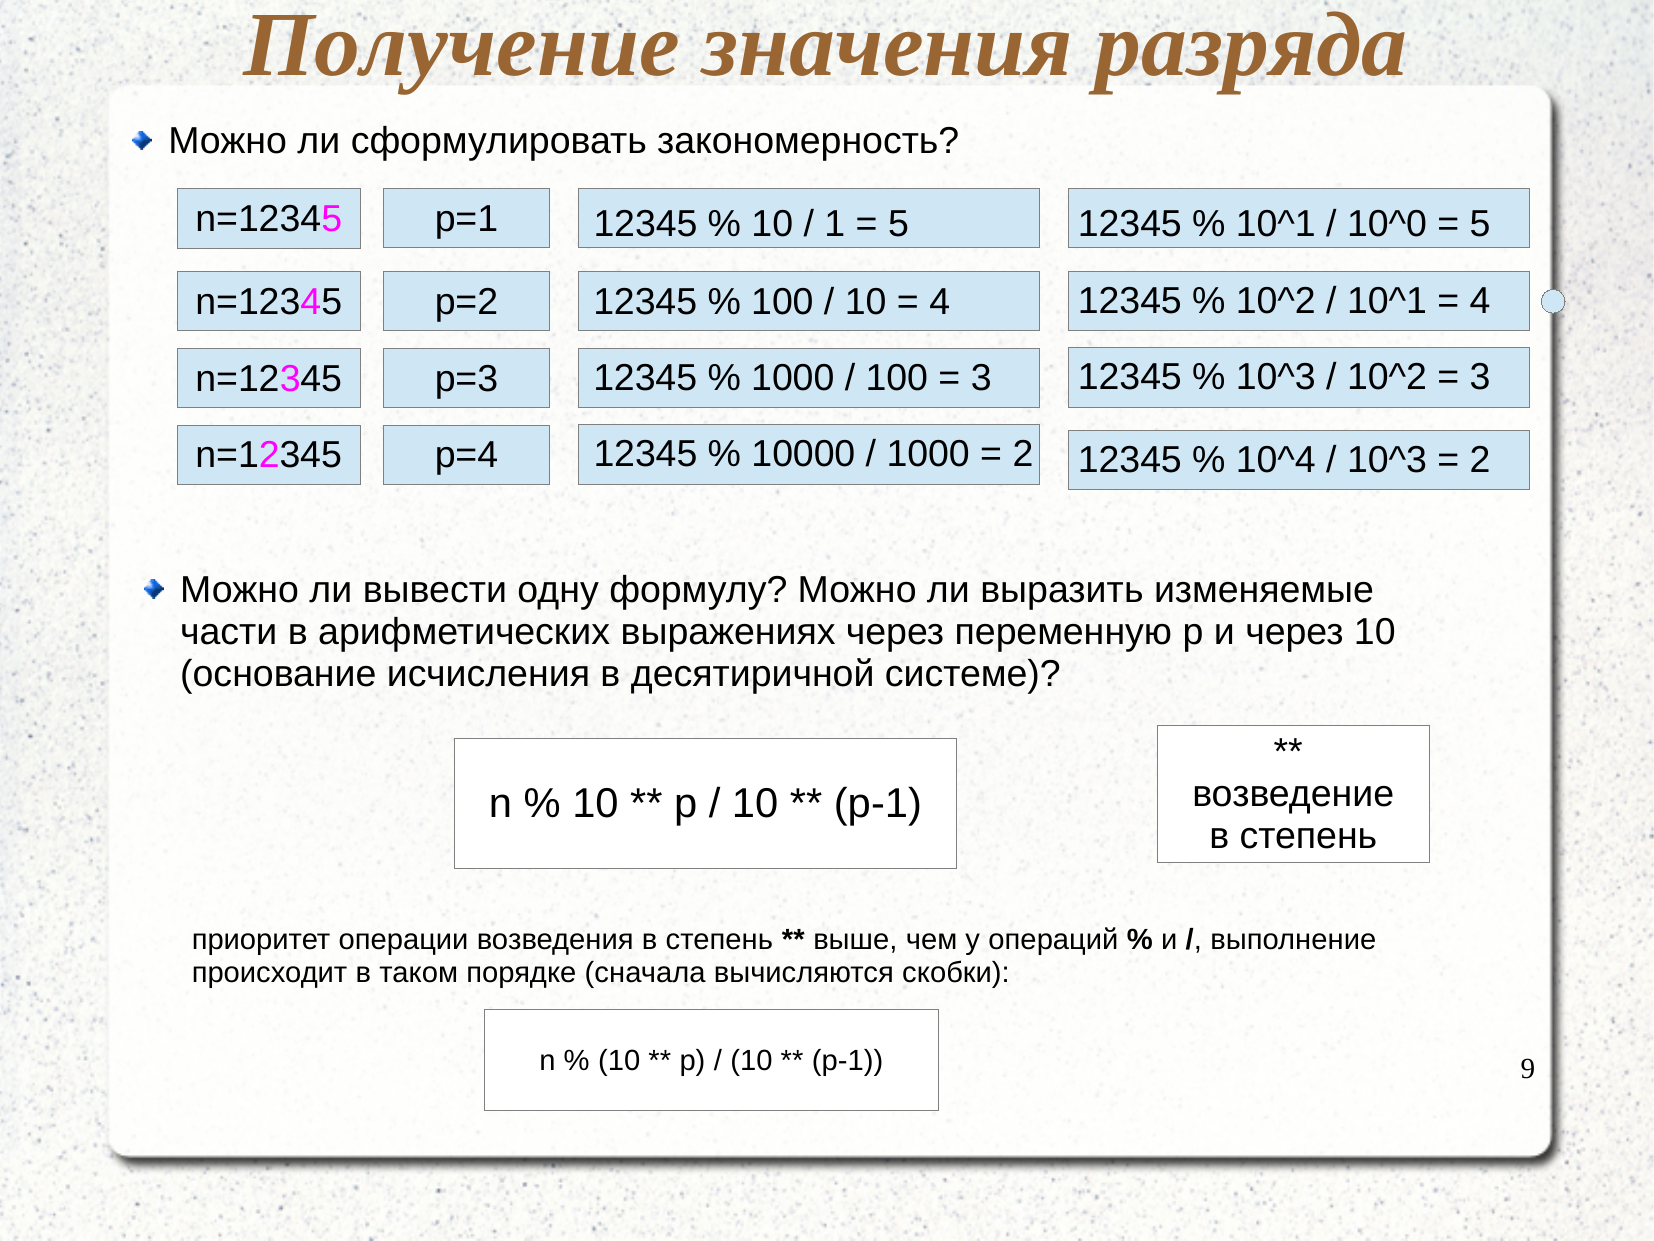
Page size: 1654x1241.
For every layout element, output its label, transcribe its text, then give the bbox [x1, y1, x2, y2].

text_box n=12345 [177, 425, 361, 485]
text_box 12345 % 100 / 10 = 4 [578, 271, 1040, 331]
text_box n % (10 ** p) / (10 ** (p-1)) [484, 1009, 939, 1111]
text_box [578, 188, 1040, 248]
text_box [1068, 430, 1530, 490]
title Получение значения разряда [11, 0, 1642, 96]
text_box n % 10 ** p / 10 ** (p-1) [454, 738, 957, 869]
text_box p=1 [383, 188, 550, 248]
text_box p=4 [383, 425, 550, 485]
text_box 12345 % 10^1 / 10^0 = 5 [1063, 194, 1506, 252]
text_box Можно ли вывести одну формулу? Можно ли выразить изменяемые части в арифметических выражениях через переменную p и через 10 (основание исчисления в десятиричной системе)? [129, 561, 1477, 702]
text_box [1068, 188, 1530, 248]
text_box [1541, 289, 1566, 314]
picture [0, 0, 1654, 1241]
text_box 12345 % 10^3 / 10^2 = 3 [1063, 348, 1506, 406]
text_box n=12345 [177, 348, 361, 408]
text_box [1068, 347, 1530, 408]
text_box [1068, 271, 1530, 331]
text_box n=12345 [177, 188, 361, 249]
text_box n=12345 [177, 271, 361, 331]
text_box 12345 % 10^2 / 10^1 = 4 [1063, 271, 1506, 329]
text_box 12345 % 10^4 / 10^3 = 2 [1063, 431, 1506, 488]
text_box Можно ли сформулировать закономерность? [118, 112, 975, 170]
text_box p=2 [383, 271, 550, 331]
text_box p=3 [383, 348, 550, 408]
text_box 12345 % 10000 / 1000 = 2 [578, 425, 1049, 483]
text_box 12345 % 10 / 1 = 5 [578, 194, 924, 252]
text_box приоритет операции возведения в степень ** выше, чем у операций % и /, выполнение происходит в таком порядке (сначала вычисляются скобки): [177, 915, 1477, 996]
text_box 12345 % 1000 / 100 = 3 [578, 348, 1040, 408]
text_box ** возведение в степень [1157, 725, 1430, 863]
